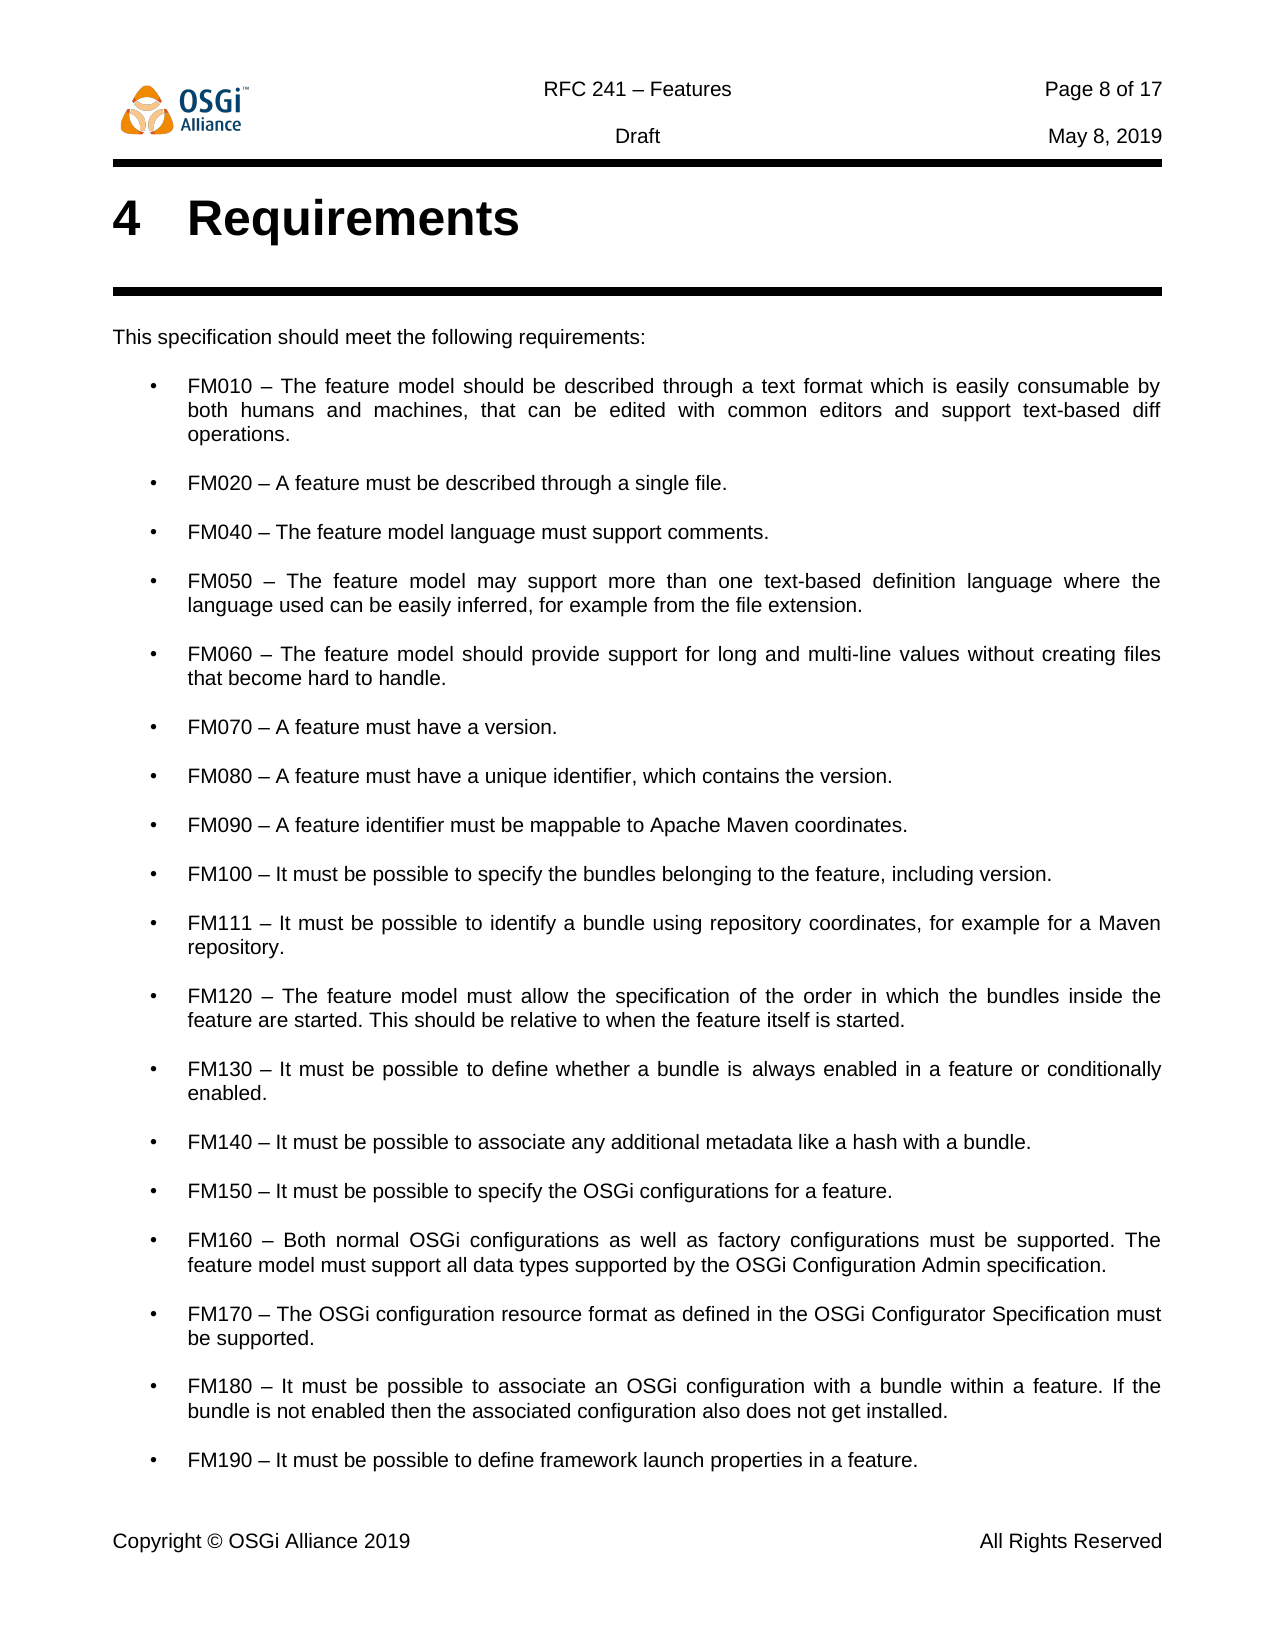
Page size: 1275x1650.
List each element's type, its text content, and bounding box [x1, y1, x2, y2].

list FM010 – The feature model should be described through a text format which is easily consumable by both humans and machines, that can be edited with common editors and support text-based diff operations. [150, 374, 1162, 446]
list FM060 – The feature model should provide support for long and multi-line values without creating files that become hard to handle. [150, 642, 1162, 690]
list FM040 – The feature model language must support comments. [150, 520, 1162, 544]
list FM120 – The feature model must allow the specification of the order in which the bundles inside the feature are started. This should be relative to when the feature itself is started. [150, 984, 1162, 1032]
list FM070 – A feature must have a version. [150, 715, 1162, 739]
list FM180 – It must be possible to associate an OSGi configuration with a bundle within a feature. If the bundle is not enabled then the associated configuration also does not get installed. [150, 1374, 1162, 1422]
list FM140 – It must be possible to associate any additional metadata like a hash with a bundle. [150, 1130, 1162, 1154]
list FM111 – It must be possible to identify a bundle using repository coordinates, for example for a Maven repository. [150, 911, 1162, 959]
text This specification should meet the following requirements: [112, 325, 1162, 349]
list FM050 – The feature model may support more than one text-based definition language where the language used can be easily inferred, for example from the file extension. [150, 569, 1162, 617]
list FM080 – A feature must have a unique identifier, which contains the version. [150, 764, 1162, 788]
list FM170 – The OSGi configuration resource format as defined in the OSGi Configurator Specification must be supported. [150, 1301, 1162, 1349]
list FM100 – It must be possible to specify the bundles belonging to the feature, including version. [150, 862, 1162, 886]
list FM020 – A feature must be described through a single file. [150, 471, 1162, 495]
list FM090 – A feature identifier must be mappable to Apache Maven coordinates. [150, 813, 1162, 837]
list FM150 – It must be possible to specify the OSGi configurations for a feature. [150, 1179, 1162, 1203]
list FM130 – It must be possible to define whether a bundle is always enabled in a feature or conditionally enabled. [150, 1057, 1162, 1105]
list FM160 – Both normal OSGi configurations as well as factory configurations must be supported. The feature model must support all data types supported by the OSGi Configuration Admin specification. [150, 1228, 1162, 1276]
picture [113, 78, 257, 142]
list FM190 – It must be possible to define framework launch properties in a feature. [150, 1447, 1162, 1471]
subtitle Requirements [112, 160, 1162, 296]
